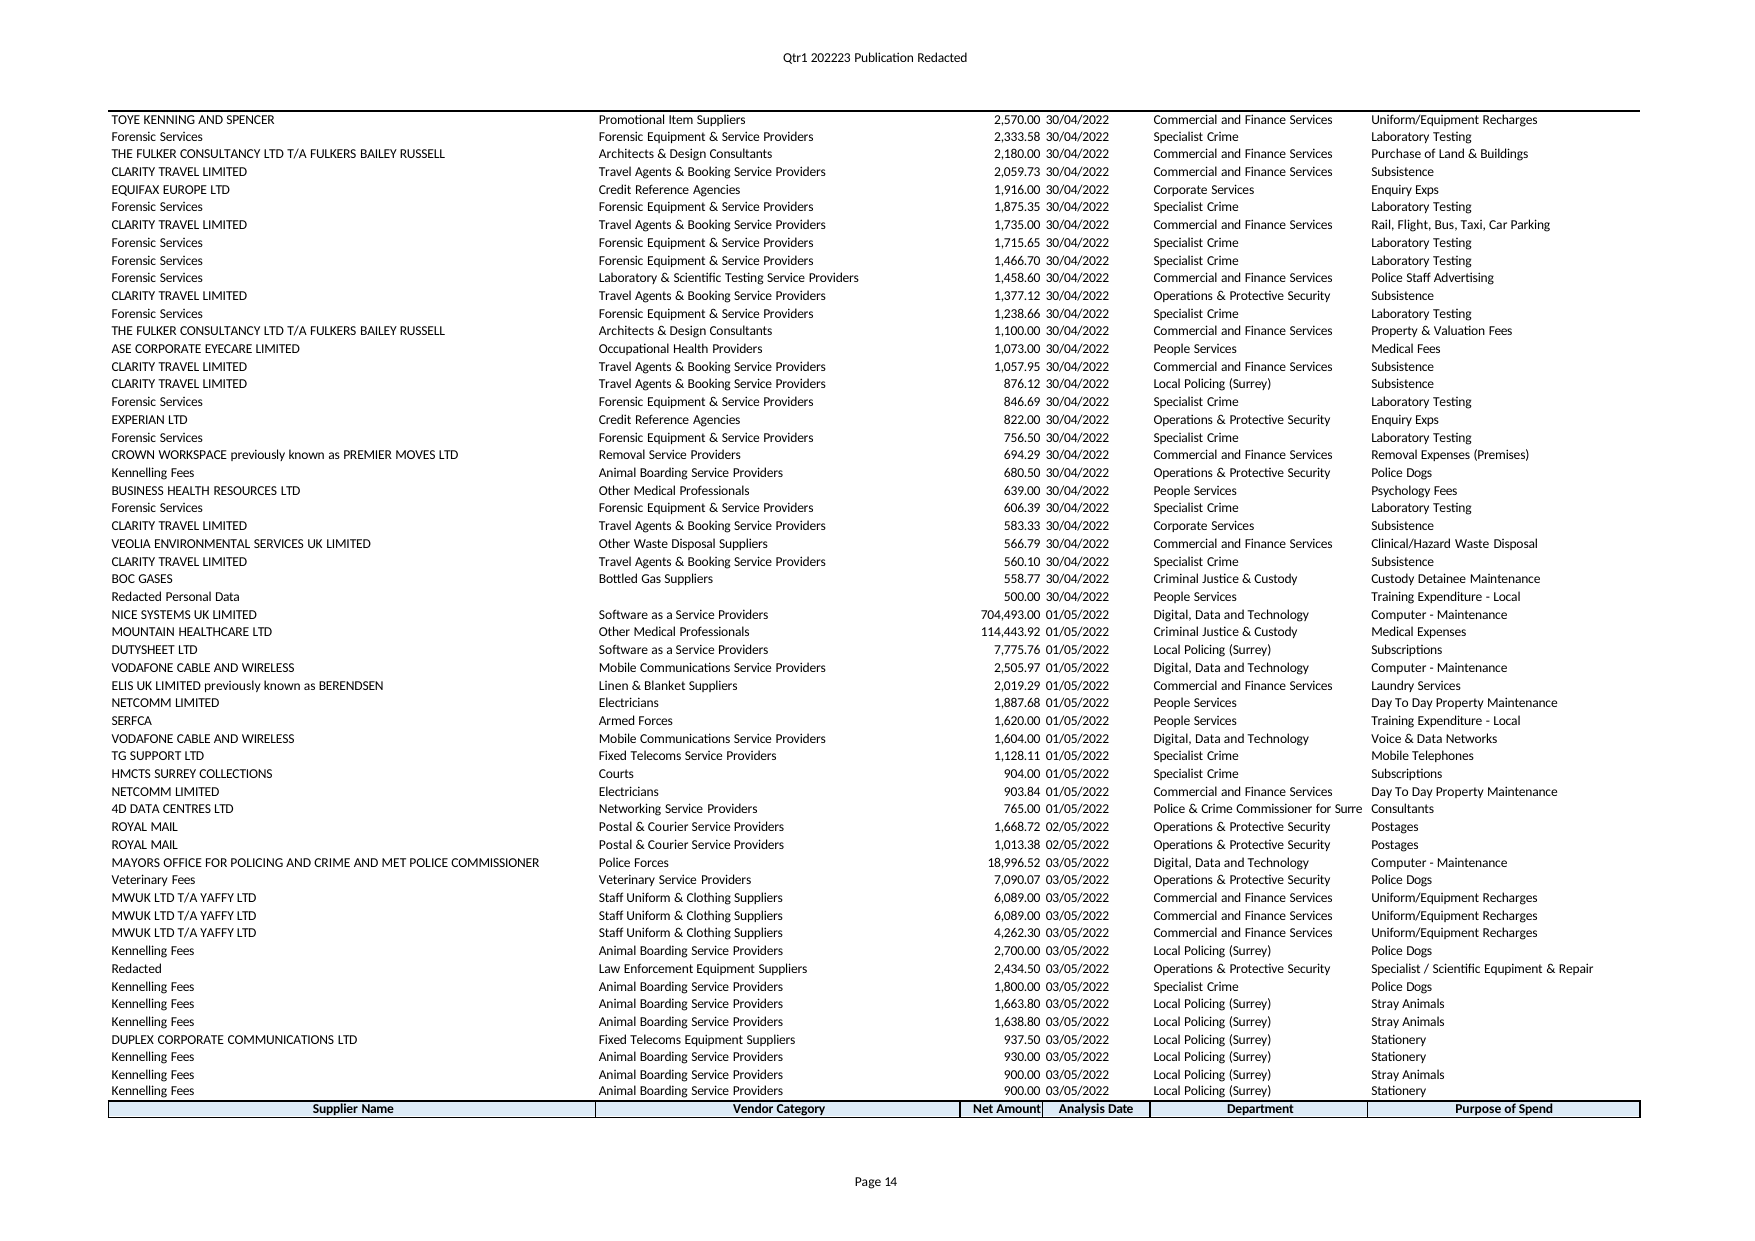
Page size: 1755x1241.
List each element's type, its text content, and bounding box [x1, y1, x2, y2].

table_cell Specialist Crime [1150, 199, 1368, 217]
table_cell 606.39 [960, 500, 1042, 518]
table_cell 01/05/2022 [1043, 748, 1150, 766]
table_cell BOC GASES [108, 571, 596, 589]
table_cell 01/05/2022 [1043, 607, 1150, 624]
table_cell 2,570.00 [960, 112, 1042, 128]
table_cell 18,996.52 [960, 855, 1042, 872]
table_cell Laboratory Testing [1368, 500, 1640, 518]
table_cell Veterinary Service Providers [596, 872, 960, 890]
table_cell Digital, Data and Technology [1150, 607, 1368, 624]
table_cell Commercial and Finance Services [1150, 112, 1368, 128]
table_cell 694.29 [960, 447, 1042, 465]
table_cell 7,775.76 [960, 642, 1042, 660]
table_cell Kennelling Fees [108, 1085, 596, 1100]
table_cell Kennelling Fees [108, 1049, 596, 1067]
table_cell 01/05/2022 [1043, 713, 1150, 731]
table_cell 566.79 [960, 536, 1042, 553]
table_cell Kennelling Fees [108, 996, 596, 1014]
table_cell 03/05/2022 [1043, 1032, 1150, 1049]
table_cell Electricians [596, 784, 960, 801]
table_cell 904.00 [960, 766, 1042, 784]
table_cell THE FULKER CONSULTANCY LTD T/A FULKERS BAILEY RUSSELL [108, 323, 596, 341]
table_cell People Services [1150, 483, 1368, 500]
table_cell 30/04/2022 [1043, 536, 1150, 553]
table_cell Uniform/Equipment Recharges [1368, 112, 1640, 128]
table_cell Networking Service Providers [596, 801, 960, 819]
table_cell VODAFONE CABLE AND WIRELESS [108, 731, 596, 748]
table_cell EQUIFAX EUROPE LTD [108, 182, 596, 199]
table_cell Police Dogs [1368, 979, 1640, 996]
table_cell 1,715.65 [960, 235, 1042, 252]
table_cell 03/05/2022 [1043, 925, 1150, 943]
table_cell ROYAL MAIL [108, 837, 596, 854]
table_cell Kennelling Fees [108, 1014, 596, 1032]
table_cell 930.00 [960, 1049, 1042, 1067]
table_cell Commercial and Finance Services [1150, 890, 1368, 908]
table_cell MWUK LTD T/A YAFFY LTD [108, 925, 596, 943]
table_cell Laboratory Testing [1368, 430, 1640, 447]
table_cell Property & Valuation Fees [1368, 323, 1640, 341]
table_cell Promotional Item Suppliers [596, 112, 960, 128]
table_cell Specialist Crime [1150, 554, 1368, 571]
table_cell Stray Animals [1368, 1014, 1640, 1032]
table_cell Forensic Equipment & Service Providers [596, 430, 960, 447]
table_cell 6,089.00 [960, 890, 1042, 908]
table_cell Courts [596, 766, 960, 784]
table_cell Enquiry Exps [1368, 182, 1640, 199]
table_cell Architects & Design Consultants [596, 146, 960, 164]
table_cell Local Policing (Surrey) [1150, 996, 1368, 1014]
table_cell Subsistence [1368, 359, 1640, 376]
table_cell Other Medical Professionals [596, 624, 960, 642]
table_cell Travel Agents & Booking Service Providers [596, 518, 960, 536]
table_cell 2,019.29 [960, 678, 1042, 695]
table_cell Commercial and Finance Services [1150, 217, 1368, 235]
table_cell Travel Agents & Booking Service Providers [596, 217, 960, 235]
table_header Net Amount [961, 1102, 1042, 1116]
table_cell Animal Boarding Service Providers [596, 1049, 960, 1067]
table_header Vendor Category [596, 1102, 959, 1116]
table_cell Law Enforcement Equipment Suppliers [596, 961, 960, 978]
table_cell Mobile Telephones [1368, 748, 1640, 766]
table_cell Specialist / Scientific Equpiment & Repair [1368, 961, 1640, 978]
table_cell Travel Agents & Booking Service Providers [596, 376, 960, 394]
table_cell Other Waste Disposal Suppliers [596, 536, 960, 553]
table_cell Animal Boarding Service Providers [596, 996, 960, 1014]
table_cell Postal & Courier Service Providers [596, 819, 960, 837]
table_cell 1,800.00 [960, 979, 1042, 996]
table_cell 01/05/2022 [1043, 766, 1150, 784]
table_cell Animal Boarding Service Providers [596, 1067, 960, 1085]
table_cell Local Policing (Surrey) [1150, 1014, 1368, 1032]
table_cell 30/04/2022 [1043, 518, 1150, 536]
table_cell Medical Expenses [1368, 624, 1640, 642]
table_cell Operations & Protective Security [1150, 961, 1368, 978]
table_cell Uniform/Equipment Recharges [1368, 908, 1640, 925]
table_cell Operations & Protective Security [1150, 837, 1368, 854]
table_cell 30/04/2022 [1043, 341, 1150, 359]
table_cell 30/04/2022 [1043, 112, 1150, 128]
table_cell 03/05/2022 [1043, 1049, 1150, 1067]
table_cell 01/05/2022 [1043, 695, 1150, 713]
table_cell 1,013.38 [960, 837, 1042, 854]
table_cell Postages [1368, 837, 1640, 854]
table_cell 30/04/2022 [1043, 182, 1150, 199]
table_cell People Services [1150, 695, 1368, 713]
table_cell Removal Expenses (Premises) [1368, 447, 1640, 465]
table_cell 30/04/2022 [1043, 500, 1150, 518]
table_cell Laboratory & Scientific Testing Service Providers [596, 270, 960, 288]
table_cell 1,604.00 [960, 731, 1042, 748]
table_cell 01/05/2022 [1043, 660, 1150, 677]
table_cell Commercial and Finance Services [1150, 784, 1368, 801]
table_cell Uniform/Equipment Recharges [1368, 925, 1640, 943]
table_cell Forensic Equipment & Service Providers [596, 199, 960, 217]
table_cell 704,493.00 [960, 607, 1042, 624]
table_cell 03/05/2022 [1043, 855, 1150, 872]
table_cell 1,668.72 [960, 819, 1042, 837]
table_cell Local Policing (Surrey) [1150, 1085, 1368, 1100]
table_cell 03/05/2022 [1043, 1014, 1150, 1032]
table_cell 03/05/2022 [1043, 1085, 1150, 1100]
table_cell Police Dogs [1368, 465, 1640, 483]
table_cell NETCOMM LIMITED [108, 784, 596, 801]
table_cell Animal Boarding Service Providers [596, 1014, 960, 1032]
table_cell 03/05/2022 [1043, 961, 1150, 978]
table_cell 30/04/2022 [1043, 288, 1150, 306]
table_cell Software as a Service Providers [596, 642, 960, 660]
table_cell Digital, Data and Technology [1150, 660, 1368, 677]
table_cell 500.00 [960, 589, 1042, 607]
table_cell Training Expenditure - Local [1368, 589, 1640, 607]
table_cell 6,089.00 [960, 908, 1042, 925]
table_cell Operations & Protective Security [1150, 288, 1368, 306]
table_cell Forensic Equipment & Service Providers [596, 235, 960, 252]
table_cell 560.10 [960, 554, 1042, 571]
table_cell 30/04/2022 [1043, 146, 1150, 164]
table_cell ASE CORPORATE EYECARE LIMITED [108, 341, 596, 359]
table_cell Forensic Equipment & Service Providers [596, 129, 960, 146]
table_cell Animal Boarding Service Providers [596, 979, 960, 996]
table_cell Kennelling Fees [108, 465, 596, 483]
table_cell Commercial and Finance Services [1150, 678, 1368, 695]
table_cell Stationery [1368, 1032, 1640, 1049]
table_cell Laboratory Testing [1368, 394, 1640, 412]
table_cell Subsistence [1368, 518, 1640, 536]
table_cell Local Policing (Surrey) [1150, 376, 1368, 394]
table_cell Commercial and Finance Services [1150, 359, 1368, 376]
table_cell Police Forces [596, 855, 960, 872]
table_cell 2,700.00 [960, 943, 1042, 961]
table_cell 846.69 [960, 394, 1042, 412]
table_cell CLARITY TRAVEL LIMITED [108, 554, 596, 571]
table_cell Custody Detainee Maintenance [1368, 571, 1640, 589]
table_cell VODAFONE CABLE AND WIRELESS [108, 660, 596, 677]
table_cell 03/05/2022 [1043, 943, 1150, 961]
table_cell Mobile Communications Service Providers [596, 660, 960, 677]
table_cell Laundry Services [1368, 678, 1640, 695]
table_cell HMCTS SURREY COLLECTIONS [108, 766, 596, 784]
table_cell 03/05/2022 [1043, 1067, 1150, 1085]
table_cell Local Policing (Surrey) [1150, 1049, 1368, 1067]
table_cell SERFCA [108, 713, 596, 731]
table_cell 30/04/2022 [1043, 465, 1150, 483]
table_cell Credit Reference Agencies [596, 182, 960, 199]
table_cell 1,466.70 [960, 253, 1042, 270]
table_cell Police Staff Advertising [1368, 270, 1640, 288]
table_cell 01/05/2022 [1043, 784, 1150, 801]
table_cell Commercial and Finance Services [1150, 164, 1368, 182]
table_cell Subsistence [1368, 288, 1640, 306]
table_cell Subsistence [1368, 376, 1640, 394]
table_cell MAYORS OFFICE FOR POLICING AND CRIME AND MET POLICE COMMISSIONER [108, 855, 596, 872]
table_cell CLARITY TRAVEL LIMITED [108, 164, 596, 182]
table_cell Other Medical Professionals [596, 483, 960, 500]
table_cell Armed Forces [596, 713, 960, 731]
table_cell Computer - Maintenance [1368, 660, 1640, 677]
table_cell Police Dogs [1368, 943, 1640, 961]
table_cell Medical Fees [1368, 341, 1640, 359]
table_cell 114,443.92 [960, 624, 1042, 642]
table_cell Rail, Flight, Bus, Taxi, Car Parking [1368, 217, 1640, 235]
table_cell Police Dogs [1368, 872, 1640, 890]
table_cell Forensic Equipment & Service Providers [596, 253, 960, 270]
table_cell Day To Day Property Maintenance [1368, 695, 1640, 713]
table_cell Subsistence [1368, 164, 1640, 182]
table_cell Electricians [596, 695, 960, 713]
table_cell NICE SYSTEMS UK LIMITED [108, 607, 596, 624]
table_cell Operations & Protective Security [1150, 412, 1368, 429]
table_cell Mobile Communications Service Providers [596, 731, 960, 748]
table_cell Operations & Protective Security [1150, 819, 1368, 837]
table_cell 1,100.00 [960, 323, 1042, 341]
table_cell 30/04/2022 [1043, 554, 1150, 571]
table_cell CROWN WORKSPACE previously known as PREMIER MOVES LTD [108, 447, 596, 465]
table_cell Animal Boarding Service Providers [596, 465, 960, 483]
table_cell 1,916.00 [960, 182, 1042, 199]
table_cell 639.00 [960, 483, 1042, 500]
table_cell Travel Agents & Booking Service Providers [596, 359, 960, 376]
table_cell 02/05/2022 [1043, 819, 1150, 837]
table_cell Local Policing (Surrey) [1150, 642, 1368, 660]
table_cell Animal Boarding Service Providers [596, 943, 960, 961]
table_cell MWUK LTD T/A YAFFY LTD [108, 908, 596, 925]
table_cell 1,238.66 [960, 306, 1042, 323]
table_cell Laboratory Testing [1368, 199, 1640, 217]
table_cell 900.00 [960, 1067, 1042, 1085]
table_cell 1,663.80 [960, 996, 1042, 1014]
table_cell Local Policing (Surrey) [1150, 1032, 1368, 1049]
table_cell 01/05/2022 [1043, 801, 1150, 819]
table_cell Laboratory Testing [1368, 306, 1640, 323]
table_cell Forensic Services [108, 306, 596, 323]
table_cell CLARITY TRAVEL LIMITED [108, 217, 596, 235]
table_cell 30/04/2022 [1043, 412, 1150, 429]
table_cell Forensic Services [108, 430, 596, 447]
table_header Department [1151, 1102, 1367, 1116]
table_cell Fixed Telecoms Service Providers [596, 748, 960, 766]
table_header Supplier Name [109, 1102, 595, 1116]
table_cell Psychology Fees [1368, 483, 1640, 500]
table_cell DUTYSHEET LTD [108, 642, 596, 660]
table_cell 03/05/2022 [1043, 979, 1150, 996]
table_cell Uniform/Equipment Recharges [1368, 890, 1640, 908]
table_cell Subsistence [1368, 554, 1640, 571]
table_cell MOUNTAIN HEALTHCARE LTD [108, 624, 596, 642]
table_cell Specialist Crime [1150, 500, 1368, 518]
table_cell Postal & Courier Service Providers [596, 837, 960, 854]
table_cell ELIS UK LIMITED previously known as BERENDSEN [108, 678, 596, 695]
table_cell TOYE KENNING AND SPENCER [108, 112, 596, 128]
table_cell THE FULKER CONSULTANCY LTD T/A FULKERS BAILEY RUSSELL [108, 146, 596, 164]
table_cell Staff Uniform & Clothing Suppliers [596, 908, 960, 925]
table_cell People Services [1150, 341, 1368, 359]
table_cell Kennelling Fees [108, 979, 596, 996]
table_cell 01/05/2022 [1043, 642, 1150, 660]
table_cell 2,333.58 [960, 129, 1042, 146]
table_cell 30/04/2022 [1043, 323, 1150, 341]
table_cell 30/04/2022 [1043, 394, 1150, 412]
table_cell Commercial and Finance Services [1150, 925, 1368, 943]
table_cell 903.84 [960, 784, 1042, 801]
table_cell Voice & Data Networks [1368, 731, 1640, 748]
table_cell 1,887.68 [960, 695, 1042, 713]
table_cell Commercial and Finance Services [1150, 270, 1368, 288]
table_cell 558.77 [960, 571, 1042, 589]
table_cell People Services [1150, 713, 1368, 731]
table_cell 30/04/2022 [1043, 306, 1150, 323]
table_cell BUSINESS HEALTH RESOURCES LTD [108, 483, 596, 500]
table_cell Travel Agents & Booking Service Providers [596, 164, 960, 182]
table_cell Kennelling Fees [108, 943, 596, 961]
table_cell 822.00 [960, 412, 1042, 429]
table_cell 30/04/2022 [1043, 589, 1150, 607]
table_cell Occupational Health Providers [596, 341, 960, 359]
table_cell Purchase of Land & Buildings [1368, 146, 1640, 164]
table_cell 1,620.00 [960, 713, 1042, 731]
table_cell Specialist Crime [1150, 253, 1368, 270]
table_cell 01/05/2022 [1043, 678, 1150, 695]
table_cell Laboratory Testing [1368, 253, 1640, 270]
table_cell 583.33 [960, 518, 1042, 536]
table_cell Removal Service Providers [596, 447, 960, 465]
table_cell Software as a Service Providers [596, 607, 960, 624]
table_cell Forensic Equipment & Service Providers [596, 394, 960, 412]
table_cell 756.50 [960, 430, 1042, 447]
table_cell 30/04/2022 [1043, 430, 1150, 447]
table_cell Local Policing (Surrey) [1150, 943, 1368, 961]
table_cell 876.12 [960, 376, 1042, 394]
table_cell Commercial and Finance Services [1150, 447, 1368, 465]
table_cell Specialist Crime [1150, 129, 1368, 146]
table_cell 03/05/2022 [1043, 890, 1150, 908]
table_cell Forensic Services [108, 500, 596, 518]
table_cell 1,073.00 [960, 341, 1042, 359]
table_cell 30/04/2022 [1043, 571, 1150, 589]
table_cell Forensic Services [108, 129, 596, 146]
table_cell Training Expenditure - Local [1368, 713, 1640, 731]
table_cell Operations & Protective Security [1150, 465, 1368, 483]
table_cell 03/05/2022 [1043, 996, 1150, 1014]
table_cell Laboratory Testing [1368, 129, 1640, 146]
table_cell Travel Agents & Booking Service Providers [596, 554, 960, 571]
table_cell 2,180.00 [960, 146, 1042, 164]
table_cell Specialist Crime [1150, 235, 1368, 252]
table_cell 30/04/2022 [1043, 253, 1150, 270]
table_cell 4,262.30 [960, 925, 1042, 943]
table_cell 30/04/2022 [1043, 376, 1150, 394]
table_cell DUPLEX CORPORATE COMMUNICATIONS LTD [108, 1032, 596, 1049]
table_cell Stray Animals [1368, 996, 1640, 1014]
table_cell 1,458.60 [960, 270, 1042, 288]
table_cell Stray Animals [1368, 1067, 1640, 1085]
table_cell 1,377.12 [960, 288, 1042, 306]
table_cell Animal Boarding Service Providers [596, 1085, 960, 1100]
table_cell Specialist Crime [1150, 394, 1368, 412]
table_cell Forensic Services [108, 199, 596, 217]
table_cell Forensic Services [108, 253, 596, 270]
table_cell Credit Reference Agencies [596, 412, 960, 429]
table_cell 1,638.80 [960, 1014, 1042, 1032]
table_cell 1,735.00 [960, 217, 1042, 235]
table_cell Day To Day Property Maintenance [1368, 784, 1640, 801]
table_cell 30/04/2022 [1043, 129, 1150, 146]
table_cell 03/05/2022 [1043, 908, 1150, 925]
table_cell 02/05/2022 [1043, 837, 1150, 854]
table_cell 900.00 [960, 1085, 1042, 1100]
table_cell 765.00 [960, 801, 1042, 819]
table_cell CLARITY TRAVEL LIMITED [108, 518, 596, 536]
table_cell Commercial and Finance Services [1150, 323, 1368, 341]
table_cell ROYAL MAIL [108, 819, 596, 837]
table_cell Forensic Services [108, 394, 596, 412]
table_cell Forensic Services [108, 235, 596, 252]
table_cell People Services [1150, 589, 1368, 607]
table_cell Corporate Services [1150, 182, 1368, 199]
table_cell Specialist Crime [1150, 748, 1368, 766]
table_cell Forensic Services [108, 270, 596, 288]
table_cell 30/04/2022 [1043, 164, 1150, 182]
table_cell Architects & Design Consultants [596, 323, 960, 341]
table_cell 30/04/2022 [1043, 359, 1150, 376]
table_cell Enquiry Exps [1368, 412, 1640, 429]
table_cell Linen & Blanket Suppliers [596, 678, 960, 695]
table_cell 937.50 [960, 1032, 1042, 1049]
table_cell Criminal Justice & Custody [1150, 624, 1368, 642]
table_cell 30/04/2022 [1043, 199, 1150, 217]
table_header Analysis Date [1043, 1102, 1149, 1116]
table_cell 30/04/2022 [1043, 270, 1150, 288]
table_cell 30/04/2022 [1043, 235, 1150, 252]
table_cell Specialist Crime [1150, 306, 1368, 323]
table_cell Specialist Crime [1150, 979, 1368, 996]
table_cell CLARITY TRAVEL LIMITED [108, 376, 596, 394]
table_cell Specialist Crime [1150, 766, 1368, 784]
table_cell 2,434.50 [960, 961, 1042, 978]
table_cell 03/05/2022 [1043, 872, 1150, 890]
table_cell Computer - Maintenance [1368, 607, 1640, 624]
table_cell 680.50 [960, 465, 1042, 483]
table_cell 30/04/2022 [1043, 483, 1150, 500]
table_cell Operations & Protective Security [1150, 872, 1368, 890]
table_cell Subscriptions [1368, 766, 1640, 784]
table_cell Commercial and Finance Services [1150, 146, 1368, 164]
table_cell 2,505.97 [960, 660, 1042, 677]
table_cell 2,059.73 [960, 164, 1042, 182]
table_cell Staff Uniform & Clothing Suppliers [596, 925, 960, 943]
table_cell Corporate Services [1150, 518, 1368, 536]
table_cell 30/04/2022 [1043, 217, 1150, 235]
table_cell Fixed Telecoms Equipment Suppliers [596, 1032, 960, 1049]
table_cell Police & Crime Commissioner for Surre [1150, 801, 1368, 819]
table_cell Commercial and Finance Services [1150, 908, 1368, 925]
table_cell Bottled Gas Suppliers [596, 571, 960, 589]
table_cell Stationery [1368, 1085, 1640, 1100]
table_cell Specialist Crime [1150, 430, 1368, 447]
table_cell Commercial and Finance Services [1150, 536, 1368, 553]
table_cell EXPERIAN LTD [108, 412, 596, 429]
table_cell Kennelling Fees [108, 1067, 596, 1085]
table_cell Veterinary Fees [108, 872, 596, 890]
table_cell 1,875.35 [960, 199, 1042, 217]
table_cell CLARITY TRAVEL LIMITED [108, 288, 596, 306]
table_cell Digital, Data and Technology [1150, 731, 1368, 748]
table_cell VEOLIA ENVIRONMENTAL SERVICES UK LIMITED [108, 536, 596, 553]
table_cell Stationery [1368, 1049, 1640, 1067]
table_cell Forensic Equipment & Service Providers [596, 500, 960, 518]
table_cell Clinical/Hazard Waste Disposal [1368, 536, 1640, 553]
table_cell MWUK LTD T/A YAFFY LTD [108, 890, 596, 908]
table_cell Redacted [108, 961, 596, 978]
table_cell TG SUPPORT LTD [108, 748, 596, 766]
table_cell 01/05/2022 [1043, 731, 1150, 748]
table_cell Forensic Equipment & Service Providers [596, 306, 960, 323]
table_cell 01/05/2022 [1043, 624, 1150, 642]
table_cell Consultants [1368, 801, 1640, 819]
table_cell 7,090.07 [960, 872, 1042, 890]
table_cell Travel Agents & Booking Service Providers [596, 288, 960, 306]
table_cell Subscriptions [1368, 642, 1640, 660]
table_cell Staff Uniform & Clothing Suppliers [596, 890, 960, 908]
table_cell Postages [1368, 819, 1640, 837]
table_header Purpose of Spend [1368, 1102, 1639, 1116]
table_cell [596, 589, 960, 607]
table_cell Digital, Data and Technology [1150, 855, 1368, 872]
table_cell 1,057.95 [960, 359, 1042, 376]
table_cell Laboratory Testing [1368, 235, 1640, 252]
table_cell Criminal Justice & Custody [1150, 571, 1368, 589]
table_cell Redacted Personal Data [108, 589, 596, 607]
table_cell Computer - Maintenance [1368, 855, 1640, 872]
table_cell CLARITY TRAVEL LIMITED [108, 359, 596, 376]
table_cell Local Policing (Surrey) [1150, 1067, 1368, 1085]
table_cell 4D DATA CENTRES LTD [108, 801, 596, 819]
table_cell NETCOMM LIMITED [108, 695, 596, 713]
table_cell 30/04/2022 [1043, 447, 1150, 465]
table_cell 1,128.11 [960, 748, 1042, 766]
